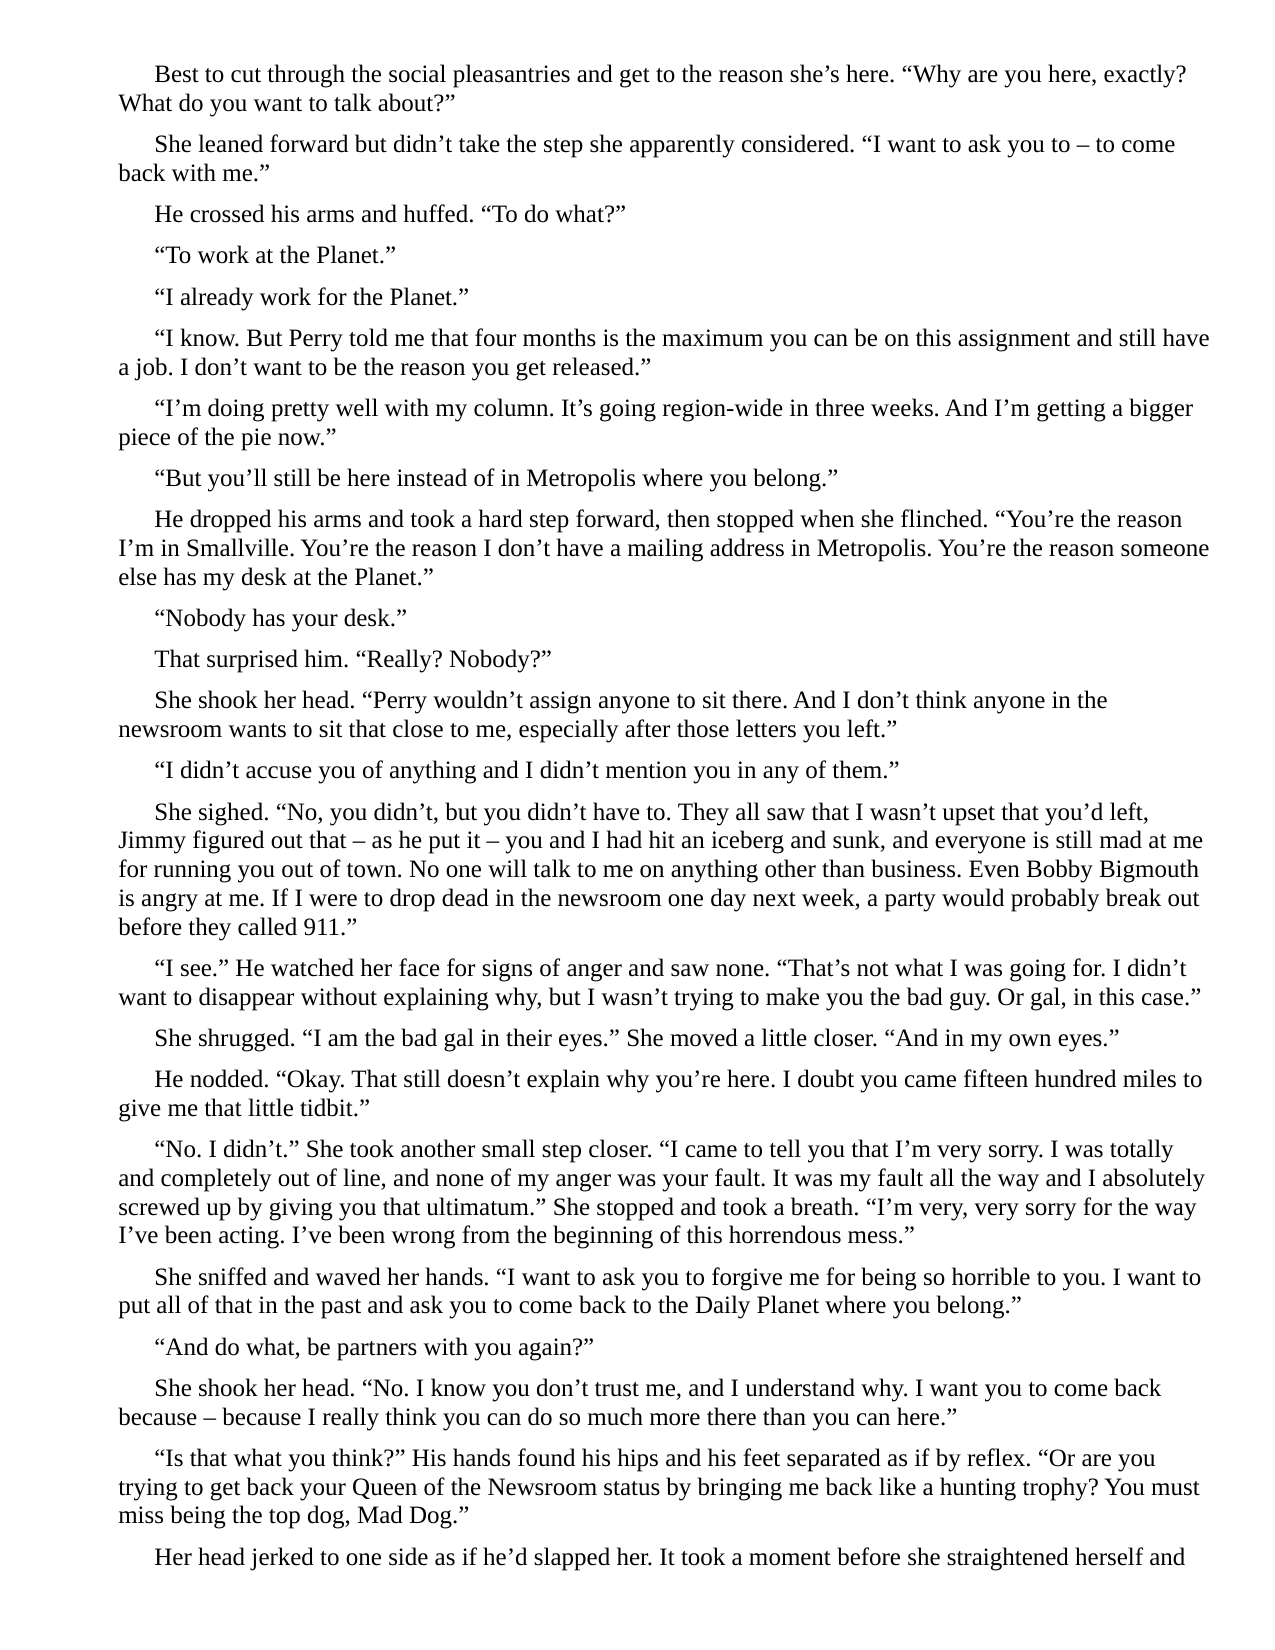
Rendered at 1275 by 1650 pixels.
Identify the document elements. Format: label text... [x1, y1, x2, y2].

text He dropped his arms and took a hard step forward, then stopped when she flinched. “You’re the reason I’m in Smallville. You’re the reason I don’t have a mailing address in Metropolis. You’re the reason someone else has my desk at the Planet.” [118, 504, 1216, 590]
text She sighed. “No, you didn’t, but you didn’t have to. They all saw that I wasn’t upset that you’d left, Jimmy figured out that – as he put it – you and I had hit an iceberg and sunk, and everyone is still mad at me for running you out of town. No one will talk to me on anything other than business. Even Bobby Bigmouth is angry at me. If I were to drop dead in the newsroom one day next week, a party would probably break out before they called 911.” [118, 797, 1216, 940]
text She shrugged. “I am the bad gal in their eyes.” She moved a little closer. “And in my own eyes.” [118, 1023, 1216, 1052]
text “And do what, be partners with you again?” [118, 1332, 1216, 1360]
text Best to cut through the social pleasantries and get to the reason she’s here. “Why are you here, exactly? What do you want to talk about?” [118, 59, 1216, 117]
text Her head jerked to one side as if he’d slapped her. It took a moment before she straightened herself and [118, 1542, 1216, 1570]
text That surprised him. “Really? Nobody?” [118, 644, 1216, 673]
text She leaned forward but didn’t take the step she apparently considered. “I want to ask you to – to come back with me.” [118, 129, 1216, 187]
text “I didn’t accuse you of anything and I didn’t mention you in any of them.” [118, 755, 1216, 784]
text She shook her head. “No. I know you don’t trust me, and I understand why. I want you to come back because – because I really think you can do so much more there than you can here.” [118, 1373, 1216, 1430]
text He nodded. “Okay. That still doesn’t explain why you’re here. I doubt you came fifteen hundred miles to give me that little tidbit.” [118, 1064, 1216, 1122]
text He crossed his arms and huffed. “To do what?” [118, 199, 1216, 228]
text “Is that what you think?” His hands found his hips and his feet separated as if by reflex. “Or are you trying to get back your Queen of the Newsroom status by bringing me back like a hunting trophy? You must miss being the top dog, Mad Dog.” [118, 1443, 1216, 1529]
text She sniffed and waved her hands. “I want to ask you to forgive me for being so horrible to you. I want to put all of that in the past and ask you to come back to the Daily Planet where you belong.” [118, 1262, 1216, 1319]
text “I see.” He watched her face for signs of anger and saw none. “That’s not what I was going for. I didn’t want to disappear without explaining why, but I wasn’t trying to make you the bad guy. Or gal, in this case.” [118, 953, 1216, 1010]
text “To work at the Planet.” [118, 240, 1216, 269]
text “Nobody has your desk.” [118, 603, 1216, 632]
text “But you’ll still be here instead of in Metropolis where you belong.” [118, 463, 1216, 492]
text She shook her head. “Perry wouldn’t assign anyone to sit there. And I don’t think anyone in the newsroom wants to sit that close to me, especially after those letters you left.” [118, 685, 1216, 743]
text “I’m doing pretty well with my column. It’s going region-wide in three weeks. And I’m getting a bigger piece of the pie now.” [118, 393, 1216, 450]
text “I know. But Perry told me that four months is the maximum you can be on this assignment and still have a job. I don’t want to be the reason you get released.” [118, 323, 1216, 380]
text “No. I didn’t.” She took another small step closer. “I came to tell you that I’m very sorry. I was totally and completely out of line, and none of my anger was your fault. It was my fault all the way and I absolutely screwed up by giving you that ultimatum.” She stopped and took a breath. “I’m very, very sorry for the way I’ve been acting. I’ve been wrong from the beginning of this horrendous mess.” [118, 1134, 1216, 1249]
text “I already work for the Planet.” [118, 282, 1216, 310]
